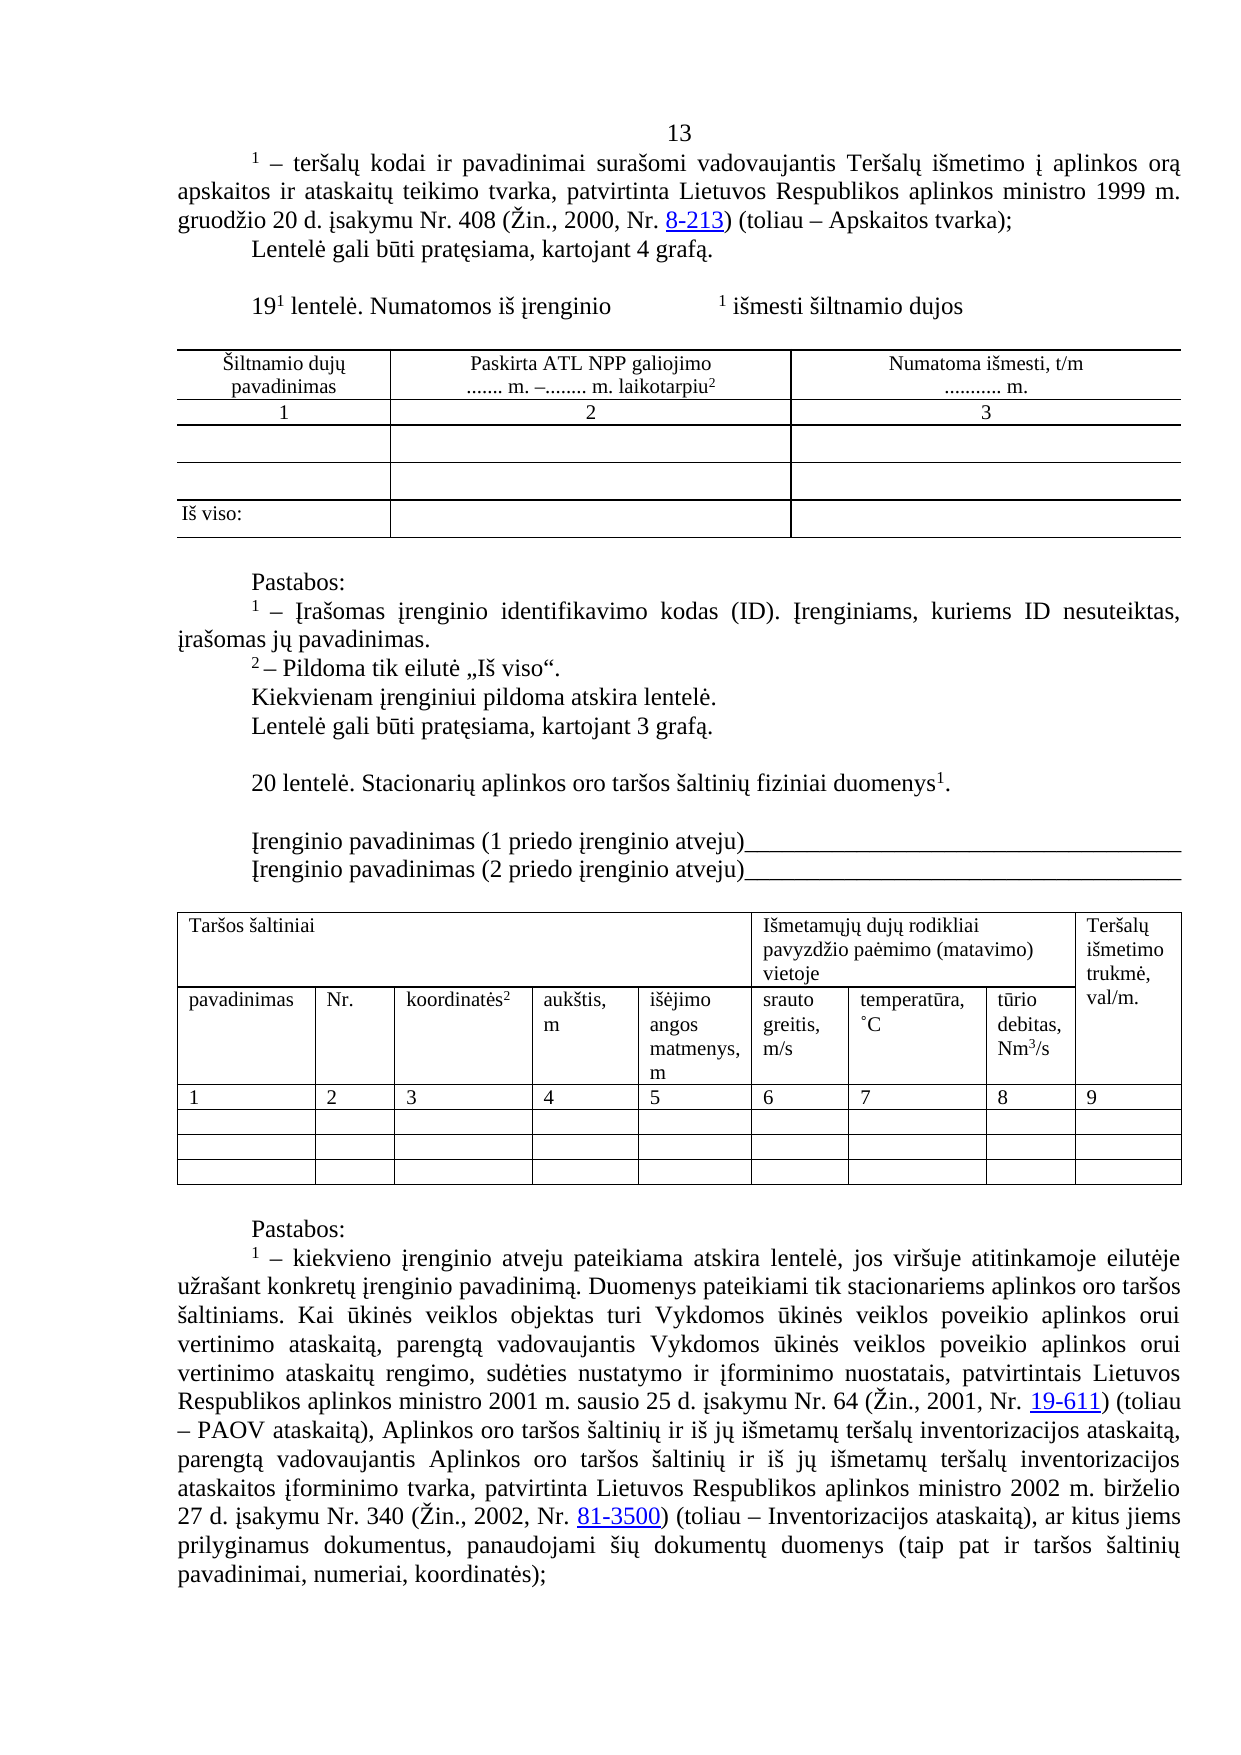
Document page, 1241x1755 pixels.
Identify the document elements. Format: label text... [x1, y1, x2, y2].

table_cell [316, 1110, 394, 1134]
text Lentelė gali būti pratęsiama, kartojant 4 grafą. [177, 234, 1181, 263]
table_cell [639, 1135, 751, 1159]
table_header Šiltnamio dujų pavadinimas [177, 351, 390, 398]
text 1 – Įrašomas įrenginio identifikavimo kodas (ID). Įrenginiams, kuriems ID nesuteiktas, įrašomas jų pavadinimas. [177, 596, 1181, 653]
table_cell 7 [849, 1085, 986, 1109]
table_header Išmetamųjų dujų rodikliai pavyzdžio paėmimo (matavimo) vietoje [752, 913, 1075, 986]
table_cell [395, 1135, 532, 1159]
text 191 lentelė. Numatomos iš įrenginio 1 išmesti šiltnamio dujos [177, 291, 1181, 320]
table_cell [1076, 1135, 1181, 1159]
table_cell [316, 1135, 394, 1159]
table_cell 9 [1076, 1085, 1181, 1109]
table_cell [395, 1110, 532, 1134]
text 1 – teršalų kodai ir pavadinimai surašomi vadovaujantis Teršalų išmetimo į aplinkos orą apskaitos ir ataskaitų teikimo tvarka, patvirtinta Lietuvos Respublikos aplinkos ministro 1999 m. gruodžio 20 d. įsakymu Nr. 408 (Žin., 2000, Nr. 8-213) (toliau – Apskaitos tvarka); [177, 148, 1181, 234]
table_cell temperatūra, ˚C [849, 988, 986, 1084]
table_cell [987, 1110, 1075, 1134]
table_cell [752, 1160, 848, 1184]
table_cell [178, 1135, 315, 1159]
table_cell 1 [177, 400, 390, 424]
text Įrenginio pavadinimas (1 priedo įrenginio atveju) [177, 826, 1181, 854]
table_cell [792, 463, 1181, 499]
table_cell 3 [395, 1085, 532, 1109]
table_cell 6 [752, 1085, 848, 1109]
table_cell 3 [792, 400, 1181, 424]
text 2 – Pildoma tik eilutė „Iš viso“. [177, 653, 1181, 682]
table_cell 4 [533, 1085, 638, 1109]
table_cell [178, 1110, 315, 1134]
table_cell [849, 1110, 986, 1134]
table_cell [316, 1160, 394, 1184]
table_cell Nr. [316, 988, 394, 1084]
table_cell [177, 463, 390, 499]
table_cell [533, 1110, 638, 1134]
text Lentelė gali būti pratęsiama, kartojant 3 grafą. [177, 711, 1181, 739]
table_header Numatoma išmesti, t/m ........... m. [792, 351, 1181, 398]
table_cell [177, 426, 390, 462]
table_cell [849, 1135, 986, 1159]
table_cell [987, 1160, 1075, 1184]
table_cell [792, 426, 1181, 462]
table_cell [395, 1160, 532, 1184]
table_cell [391, 501, 790, 537]
table_cell išėjimo angos matmenys, m [639, 988, 751, 1084]
text 20 lentelė. Stacionarių aplinkos oro taršos šaltinių fiziniai duomenys1. [177, 768, 1181, 797]
table_cell [178, 1160, 315, 1184]
table_cell [752, 1135, 848, 1159]
table_cell srauto greitis, m/s [752, 988, 848, 1084]
table_cell [639, 1110, 751, 1134]
table_cell [987, 1135, 1075, 1159]
text Įrenginio pavadinimas (2 priedo įrenginio atveju) [177, 854, 1181, 883]
text Kiekvienam įrenginiui pildoma atskira lentelė. [177, 682, 1181, 711]
table_cell 8 [987, 1085, 1075, 1109]
table_cell koordinatės2 [395, 988, 532, 1084]
table_cell 2 [316, 1085, 394, 1109]
table_cell pavadinimas [178, 988, 315, 1084]
table_header Paskirta ATL NPP galiojimo ....... m. –........ m. laikotarpiu2 [391, 351, 790, 398]
text Pastabos: [177, 567, 1181, 596]
table_cell 1 [178, 1085, 315, 1109]
table_cell [639, 1160, 751, 1184]
table_cell [391, 426, 790, 462]
table_cell [1076, 1110, 1181, 1134]
table_header Teršalų išmetimo trukmė, val/m. [1076, 913, 1181, 1084]
table_cell [849, 1160, 986, 1184]
table_cell [391, 463, 790, 499]
table_cell 5 [639, 1085, 751, 1109]
table_cell [1076, 1160, 1181, 1184]
table_cell [752, 1110, 848, 1134]
table_cell [792, 501, 1181, 537]
table_cell tūrio debitas, Nm3/s [987, 988, 1075, 1084]
table_cell aukštis, m [533, 988, 638, 1084]
table_cell Iš viso: [177, 501, 390, 537]
table_cell [533, 1160, 638, 1184]
table_cell [533, 1135, 638, 1159]
table_cell 2 [391, 400, 790, 424]
text Pastabos: [177, 1214, 1181, 1243]
text 1 – kiekvieno įrenginio atveju pateikiama atskira lentelė, jos viršuje atitinkamoje eilutėje užrašant konkretų įrenginio pavadinimą. Duomenys pateikiami tik stacionariems aplinkos oro taršos šaltiniams. Kai ūkinės veiklos objektas turi Vykdomos ūkinės veiklos poveikio aplinkos orui vertinimo ataskaitą, parengtą vadovaujantis Vykdomos ūkinės veiklos poveikio aplinkos orui vertinimo ataskaitų rengimo, sudėties nustatymo ir įforminimo nuostatais, patvirtintais Lietuvos Respublikos aplinkos ministro 2001 m. sausio 25 d. įsakymu Nr. 64 (Žin., 2001, Nr. 19-611) (toliau – PAOV ataskaitą), Aplinkos oro taršos šaltinių ir iš jų išmetamų teršalų inventorizacijos ataskaitą, parengtą vadovaujantis Aplinkos oro taršos šaltinių ir iš jų išmetamų teršalų inventorizacijos ataskaitos įforminimo tvarka, patvirtinta Lietuvos Respublikos aplinkos ministro 2002 m. birželio 27 d. įsakymu Nr. 340 (Žin., 2002, Nr. 81-3500) (toliau – Inventorizacijos ataskaitą), ar kitus jiems prilyginamus dokumentus, panaudojami šių dokumentų duomenys (taip pat ir taršos šaltinių pavadinimai, numeriai, koordinatės); [177, 1243, 1181, 1588]
table_header Taršos šaltiniai [178, 913, 751, 986]
